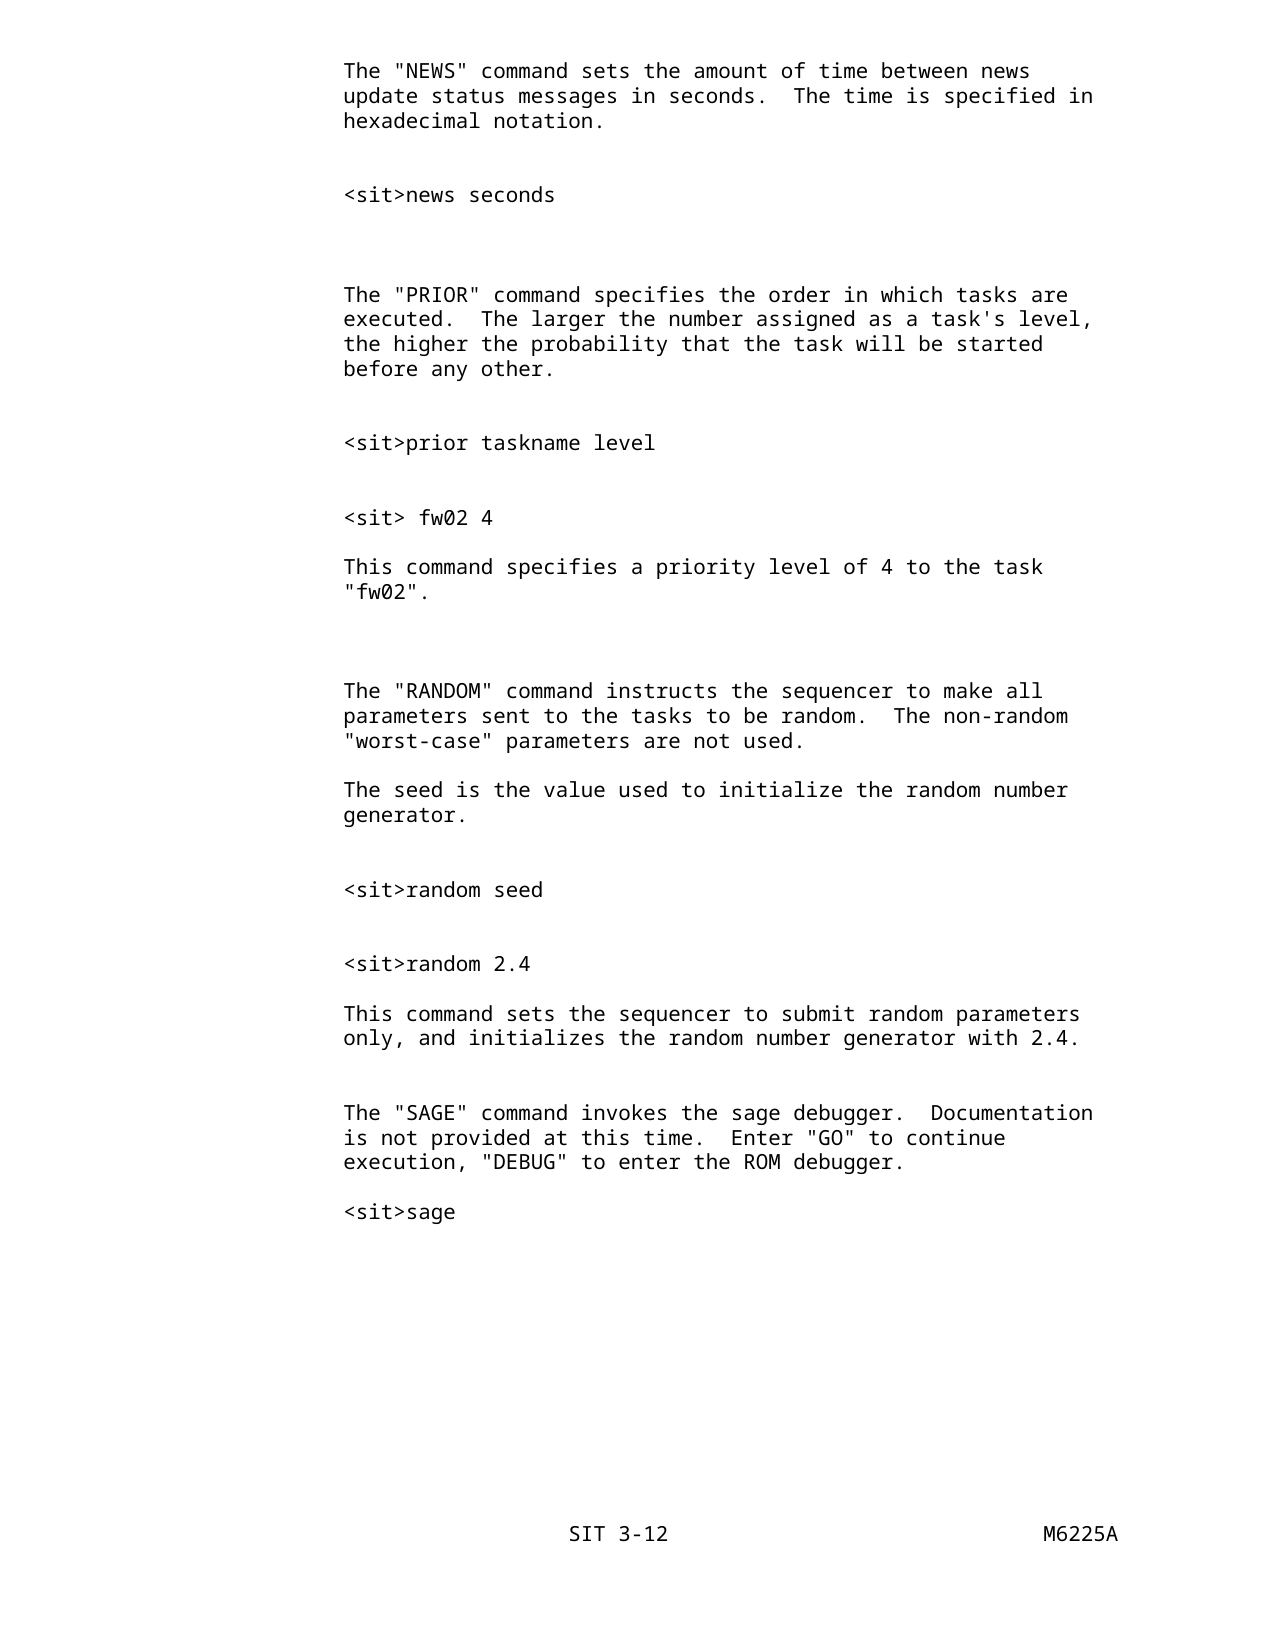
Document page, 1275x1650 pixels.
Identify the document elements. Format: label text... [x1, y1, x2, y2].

text only, and initializes the random number generator with 2.4. [118, 1026, 1145, 1051]
text generator. [118, 803, 1145, 828]
text <sit> fw02 4 [118, 505, 1145, 530]
text <sit>random 2.4 [118, 952, 1145, 976]
text The "RANDOM" command instructs the sequencer to make all [118, 679, 1145, 704]
text The "SAGE" command invokes the sage debugger. Documentation [118, 1100, 1145, 1125]
text before any other. [118, 357, 1145, 381]
text <sit>random seed [118, 877, 1145, 902]
text update status messages in seconds. The time is specified in [118, 84, 1145, 109]
text executed. The larger the number assigned as a task's level, [118, 307, 1145, 332]
text is not provided at this time. Enter "GO" to continue [118, 1125, 1145, 1150]
text <sit>prior taskname level [118, 431, 1145, 456]
text "worst-case" parameters are not used. [118, 728, 1145, 753]
text SIT 3-12 M6225A [118, 1522, 1145, 1547]
text the higher the probability that the task will be started [118, 332, 1145, 357]
text execution, "DEBUG" to enter the ROM debugger. [118, 1150, 1145, 1175]
text hexadecimal notation. [118, 109, 1145, 133]
text "fw02". [118, 580, 1145, 604]
text parameters sent to the tasks to be random. The non-random [118, 704, 1145, 728]
text This command specifies a priority level of 4 to the task [118, 555, 1145, 580]
text <sit>sage [118, 1199, 1145, 1224]
text The seed is the value used to initialize the random number [118, 778, 1145, 803]
text The "PRIOR" command specifies the order in which tasks are [118, 282, 1145, 307]
text The "NEWS" command sets the amount of time between news [118, 59, 1145, 84]
text This command sets the sequencer to submit random parameters [118, 1001, 1145, 1026]
text <sit>news seconds [118, 183, 1145, 208]
